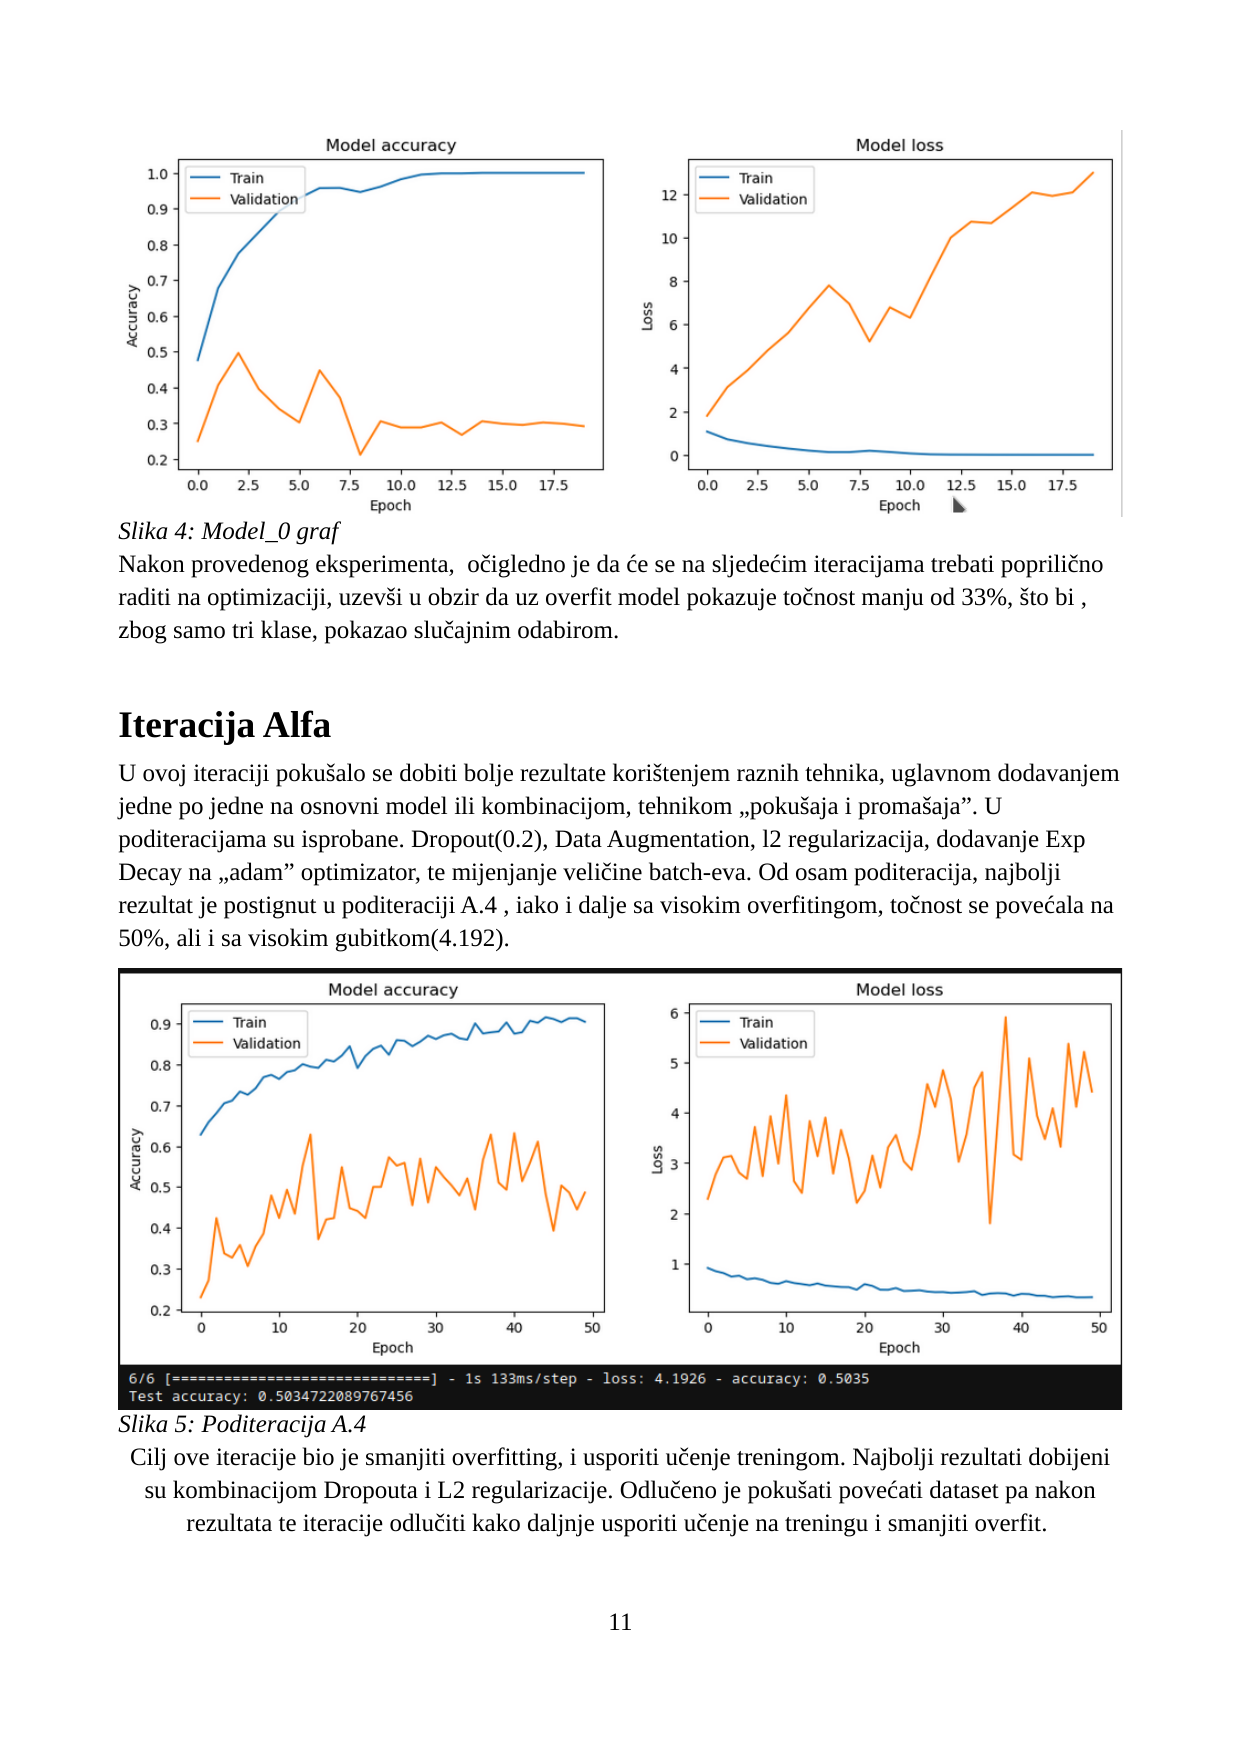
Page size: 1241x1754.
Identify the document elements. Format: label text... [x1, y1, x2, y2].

picture [118, 968, 1123, 1410]
text Slika 4: Model_0 graf [118, 517, 1122, 545]
text U ovoj iteraciji pokušalo se dobiti bolje rezultate korištenjem raznih tehnika, uglavnom dodavanjem jedne po jedne na osnovni model ili kombinacijom, tehnikom „pokušaja i promašaja”. U poditeracijama su isprobane. Dropout(0.2), Data Augmentation, l2 regularizacija, dodavanje Exp Decay na „adam” optimizator, te mijenjanje veličine batch-eva. Od osam poditeracija, najbolji rezultat je postignut u poditeraciji A.4 , iako i dalje sa visokim overfitingom, točnost se povećala na 50%, ali i sa visokim gubitkom(4.192). [118, 758, 1122, 952]
text Slika 5: Poditeracija A.4 [118, 1410, 1122, 1438]
text [118, 118, 1122, 130]
text Cilj ove iteracije bio je smanjiti overfitting, i usporiti učenje treningom. Najbolji rezultati dobijeni su kombinacijom Dropouta i L2 regularizacije. Odlučeno je pokušati povećati dataset pa nakon rezultata te iteracije odlučiti kako daljnje usporiti učenje na treningu i smanjiti overfit. [118, 1438, 1122, 1537]
subtitle Iteracija Alfa [118, 702, 1122, 745]
picture [118, 130, 1123, 517]
text [118, 956, 1122, 968]
text Nakon provedenog eksperimenta, očigledno je da će se na sljedećim iteracijama trebati poprilično raditi na optimizaciji, uzevši u obzir da uz overfit model pokazuje točnost manju od 33%, što bi , zbog samo tri klase, pokazao slučajnim odabirom. [118, 545, 1122, 644]
